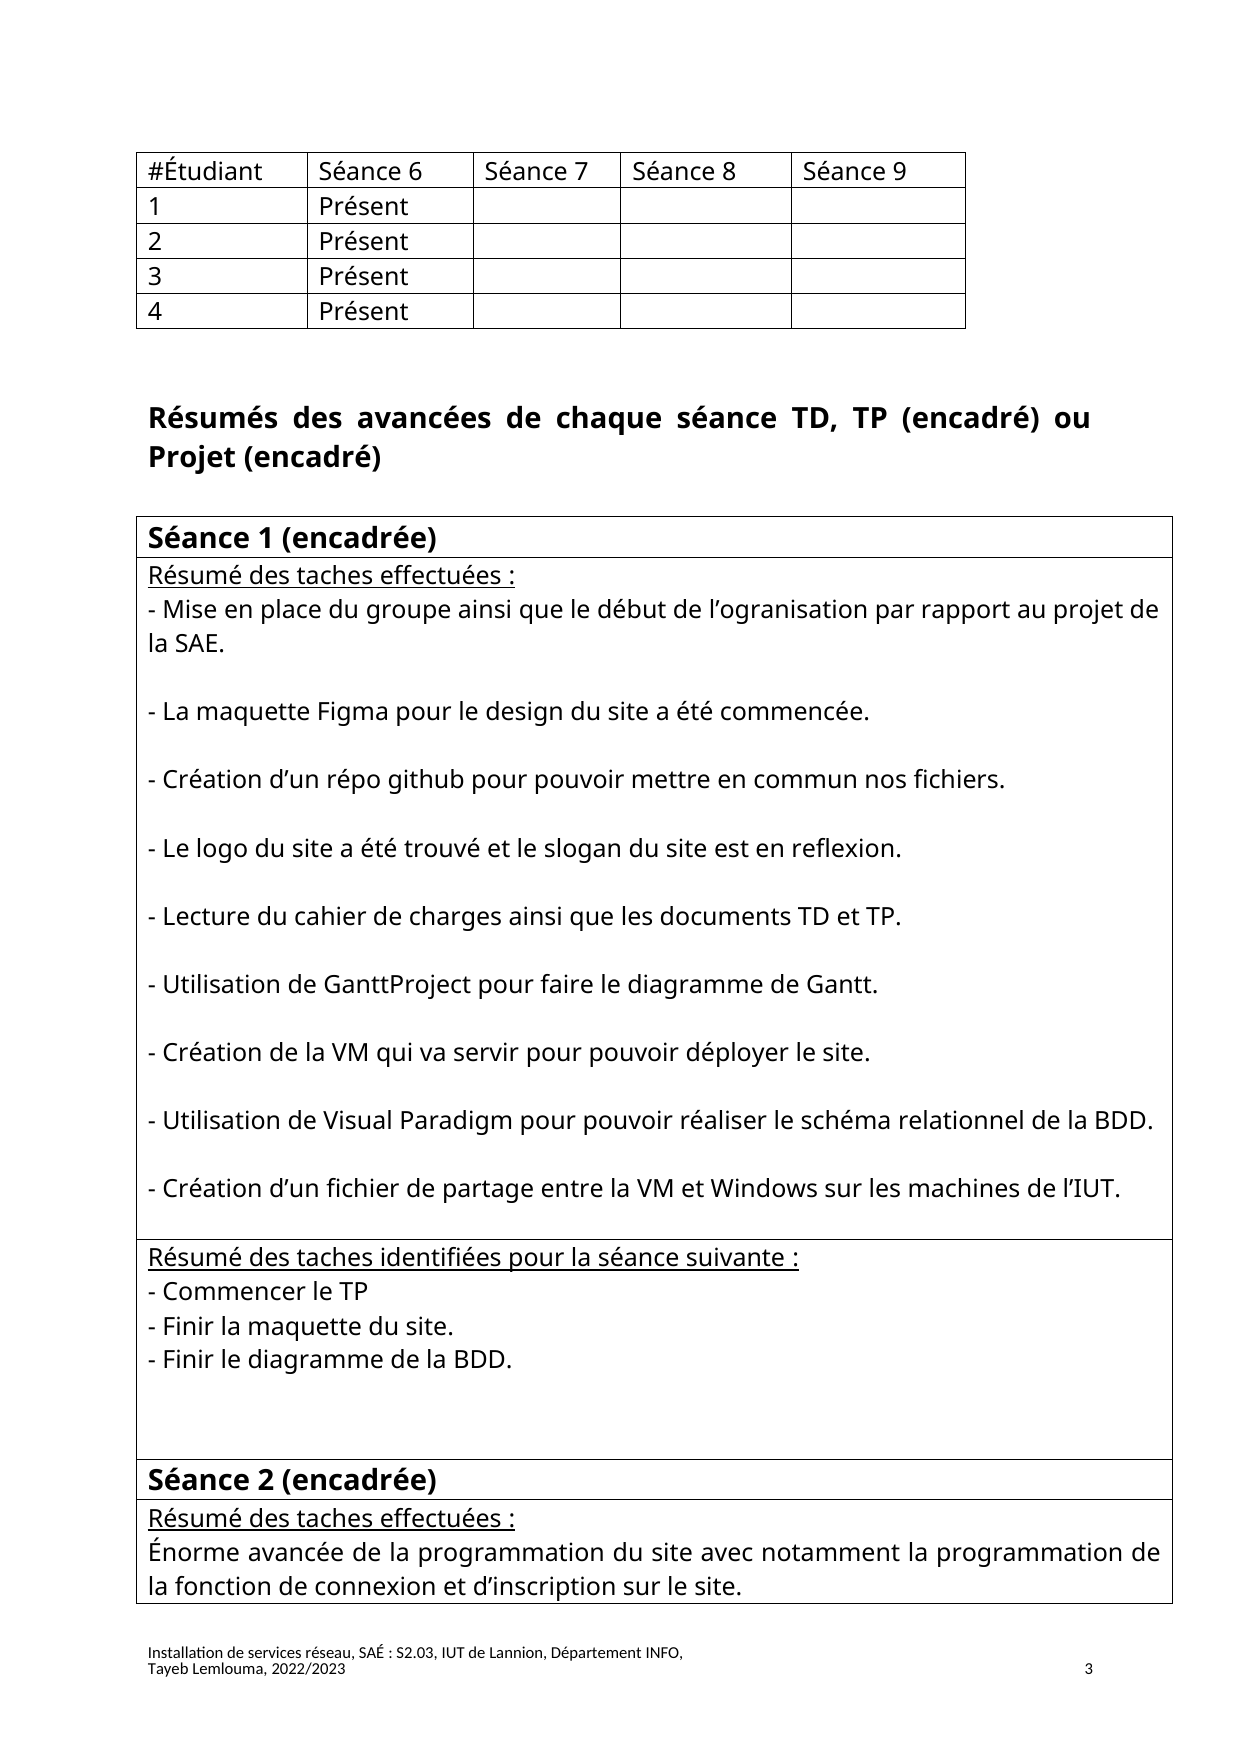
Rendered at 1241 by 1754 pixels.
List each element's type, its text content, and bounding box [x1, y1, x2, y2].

table_cell Présent [308, 259, 473, 293]
table_cell [474, 188, 620, 222]
table_cell [792, 188, 965, 222]
table_header #Étudiant [137, 153, 307, 187]
table_cell Présent [308, 224, 473, 257]
table_cell Présent [308, 188, 473, 222]
table_cell 2 [137, 224, 307, 257]
table_cell [621, 188, 791, 222]
table_cell [474, 259, 620, 293]
table_cell [792, 259, 965, 293]
table_cell [621, 259, 791, 293]
table_header Séance 8 [621, 153, 791, 187]
table_header Séance 9 [792, 153, 965, 187]
text Résumés des avancées de chaque séance TD, TP (encadré) ou Projet (encadré) [148, 397, 1092, 476]
table_header Séance 1 (encadrée) [137, 517, 1172, 557]
table_cell Résumé des taches identifiées pour la séance suivante : - Commencer le TP - Finir la maquette du site. - Finir le diagramme de la BDD. [137, 1240, 1172, 1458]
table_cell [474, 224, 620, 257]
table_cell 1 [137, 188, 307, 222]
table_cell Résumé des taches effectuées : - Mise en place du groupe ainsi que le début de l’ogranisation par rapport au projet de la SAE. - La maquette Figma pour le design du site a été commencée. - Création d’un répo github pour pouvoir mettre en commun nos fichiers. - Le logo du site a été trouvé et le slogan du site est en reflexion. - Lecture du cahier de charges ainsi que les documents TD et TP. - Utilisation de GanttProject pour faire le diagramme de Gantt. - Création de la VM qui va servir pour pouvoir déployer le site. - Utilisation de Visual Paradigm pour pouvoir réaliser le schéma relationnel de la BDD. - Création d’un fichier de partage entre la VM et Windows sur les machines de l’IUT. [137, 558, 1172, 1239]
table_header Séance 6 [308, 153, 473, 187]
table_cell [792, 224, 965, 257]
table_cell [474, 294, 620, 328]
table_cell [621, 224, 791, 257]
table_cell 4 [137, 294, 307, 328]
table_cell [792, 294, 965, 328]
table_cell [621, 294, 791, 328]
table_cell Présent [308, 294, 473, 328]
table_cell Résumé des taches effectuées : Énorme avancée de la programmation du site avec notamment la programmation de la fonction de connexion et d’inscription sur le site. [137, 1500, 1172, 1602]
table_cell Séance 2 (encadrée) [137, 1460, 1172, 1499]
table_header Séance 7 [474, 153, 620, 187]
table_cell 3 [137, 259, 307, 293]
